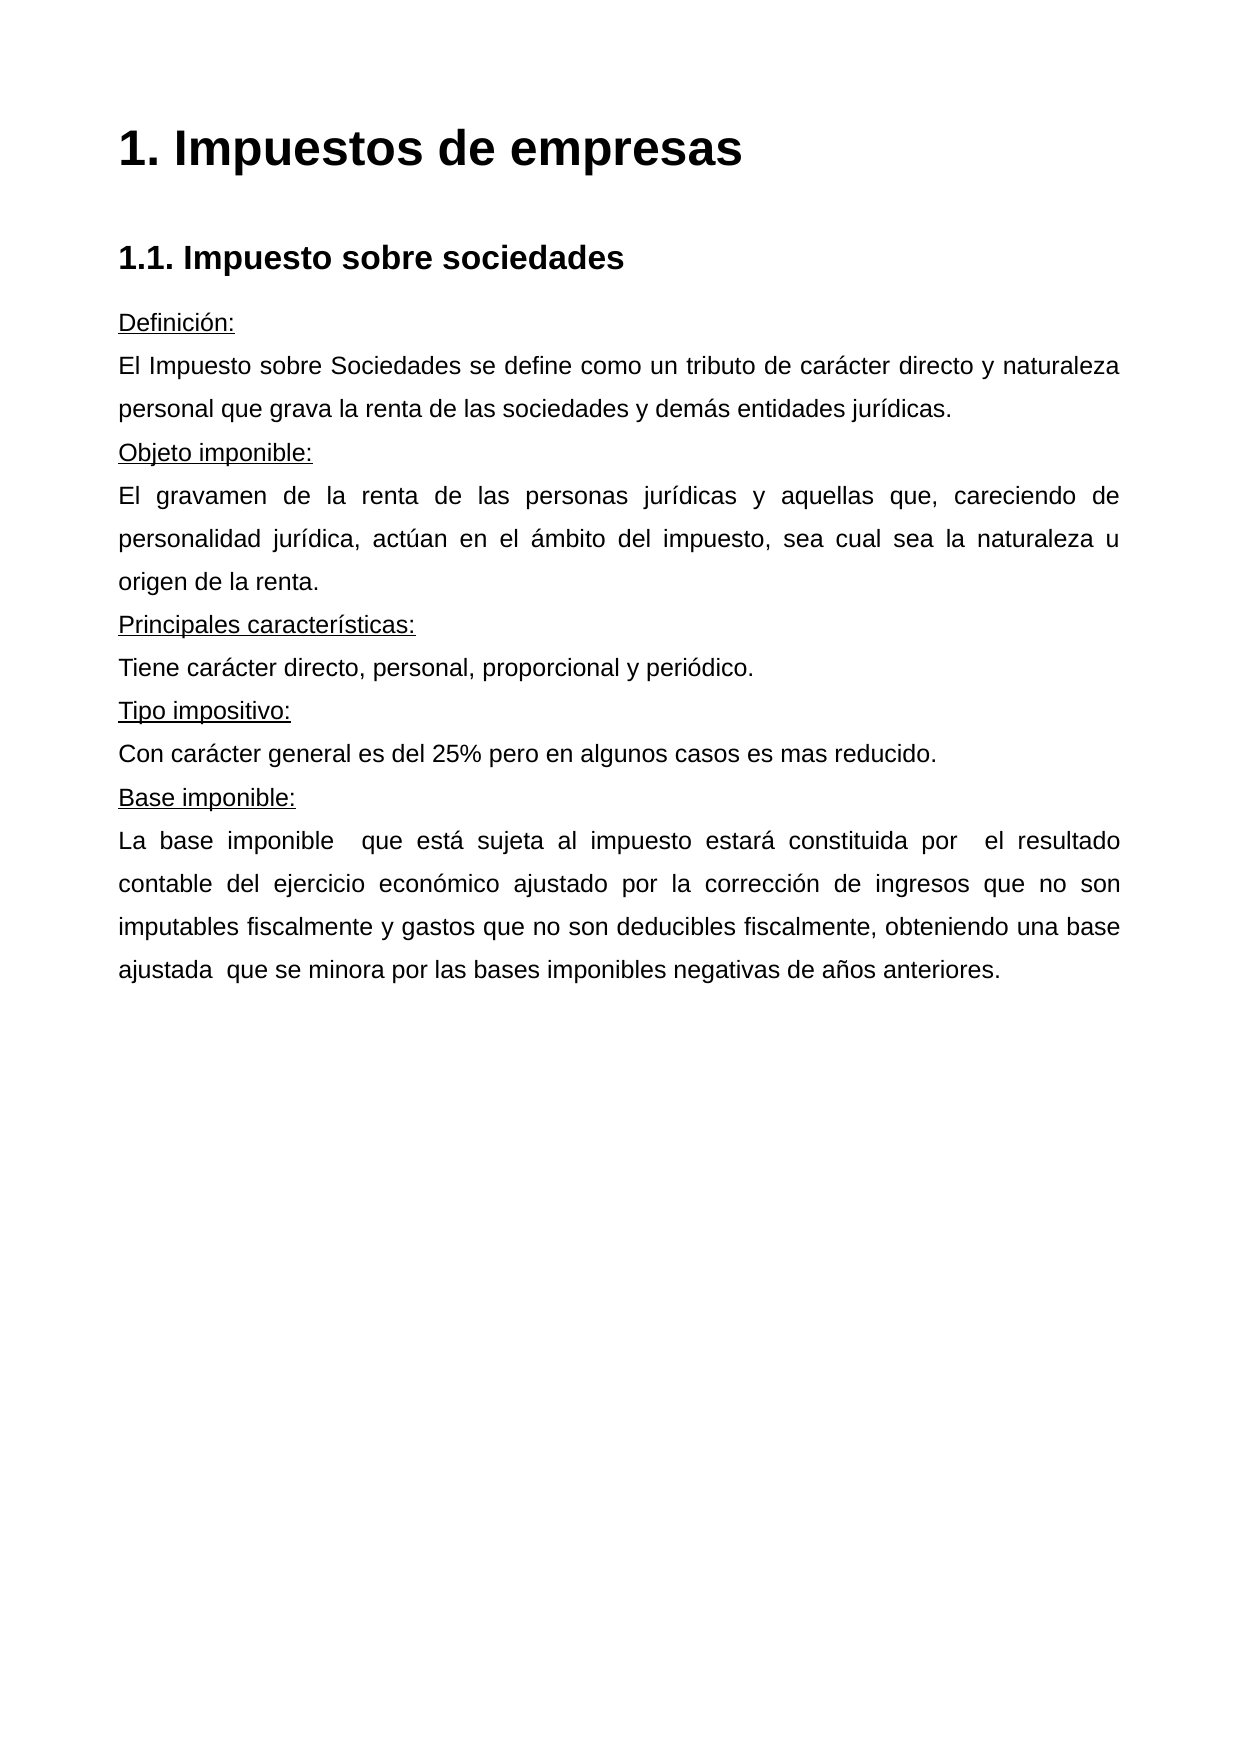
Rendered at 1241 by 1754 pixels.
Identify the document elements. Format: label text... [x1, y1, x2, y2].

text Tiene carácter directo, personal, proporcional y periódico. [118, 653, 1122, 682]
subtitle 1.1. Impuesto sobre sociedades [118, 238, 1122, 276]
text Con carácter general es del 25% pero en algunos casos es mas reducido. [118, 739, 1122, 768]
text Objeto imponible: [118, 437, 1122, 466]
text Definición: [118, 308, 1122, 337]
subtitle 1. Impuestos de empresas [118, 118, 1122, 176]
text Principales características: [118, 610, 1122, 639]
text Tipo impositivo: [118, 696, 1122, 725]
text El Impuesto sobre Sociedades se define como un tributo de carácter directo y naturaleza personal que grava la renta de las sociedades y demás entidades jurídicas. [118, 351, 1122, 423]
text La base imponible que está sujeta al impuesto estará constituida por el resultado contable del ejercicio económico ajustado por la corrección de ingresos que no son imputables fiscalmente y gastos que no son deducibles fiscalmente, obteniendo una base ajustada que se minora por las bases imponibles negativas de años anteriores. [118, 826, 1122, 984]
text Base imponible: [118, 782, 1122, 811]
text El gravamen de la renta de las personas jurídicas y aquellas que, careciendo de personalidad jurídica, actúan en el ámbito del impuesto, sea cual sea la naturaleza u origen de la renta. [118, 481, 1122, 596]
